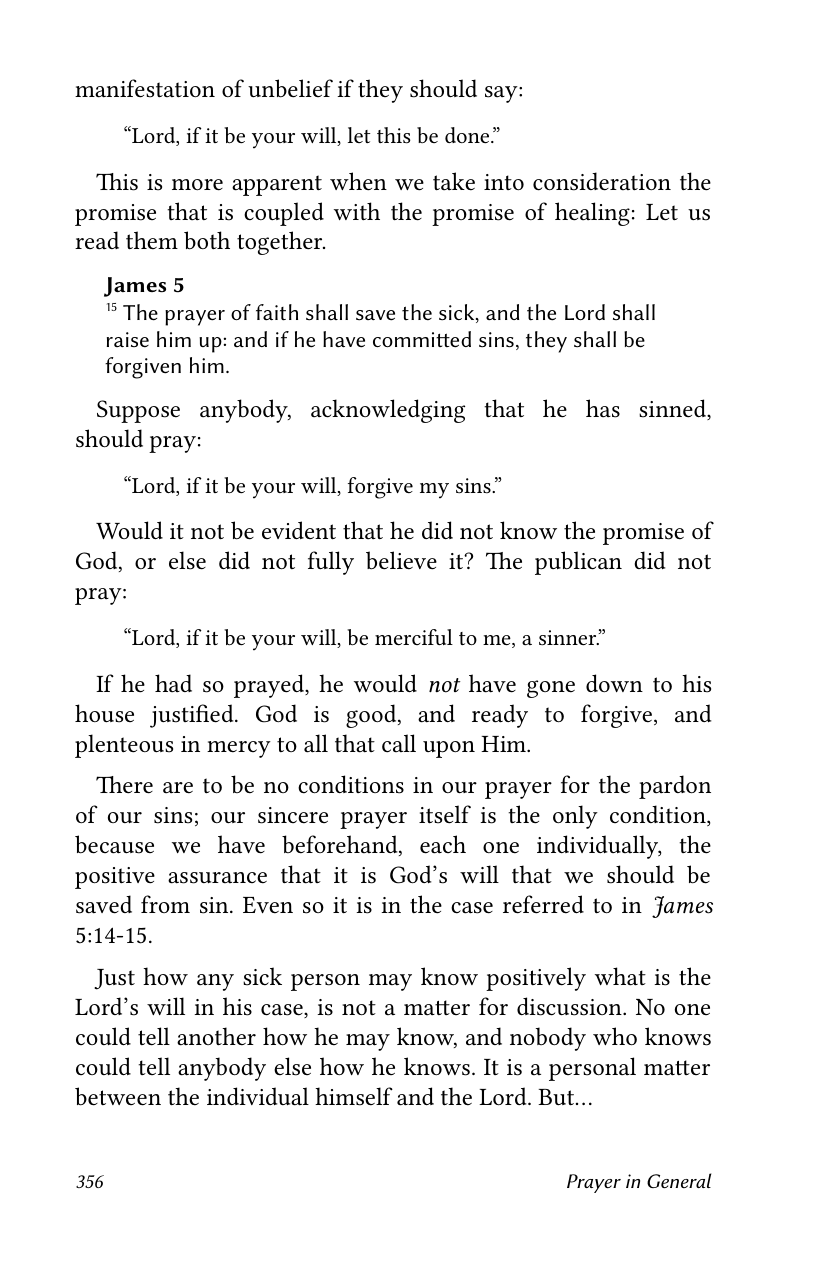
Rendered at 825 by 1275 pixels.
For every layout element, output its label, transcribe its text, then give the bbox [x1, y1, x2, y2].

text “Lord, if it be your will, forgive my sins.” [105, 473, 682, 499]
text This is more apparent when we take into consideration the promise that is coupled with the promise of healing: Let us read them both together. [75, 168, 712, 256]
text If he had so prayed, he would not have gone down to his house justified. God is good, and ready to forgive, and plenteous in mercy to all that call upon Him. [75, 670, 712, 758]
text Would it not be evident that he did not know the promise of God, or else did not fully believe it? The publican did not pray: [75, 517, 712, 606]
text James 5 [105, 272, 712, 298]
text There are to be no conditions in our prayer for the pardon of our sins; our sincere prayer itself is the only condition, because we have beforehand, each one individually, the positive assurance that it is God’s will that we should be saved from sin. Even so it is in the case referred to in James 5:14-15. [75, 772, 712, 949]
text 15 The prayer of faith shall save the sick, and the Lord shall raise him up: and if he have committed sins, they shall be forgiven him. [105, 300, 682, 379]
text “Lord, if it be your will, be merciful to me, a sinner.” [105, 625, 682, 651]
text Just how any sick person may know positively what is the Lord’s will in his case, is not a matter for discussion. No one could tell another how he may know, and nobody who knows could tell anybody else how he knows. It is a personal matter between the individual himself and the Lord. But... [75, 963, 712, 1111]
text Suppose anybody, acknowledging that he has sinned, should pray: [75, 395, 712, 453]
text “Lord, if it be your will, let this be done.” [105, 123, 682, 149]
text manifestation of unbelief if they should say: [75, 75, 712, 103]
